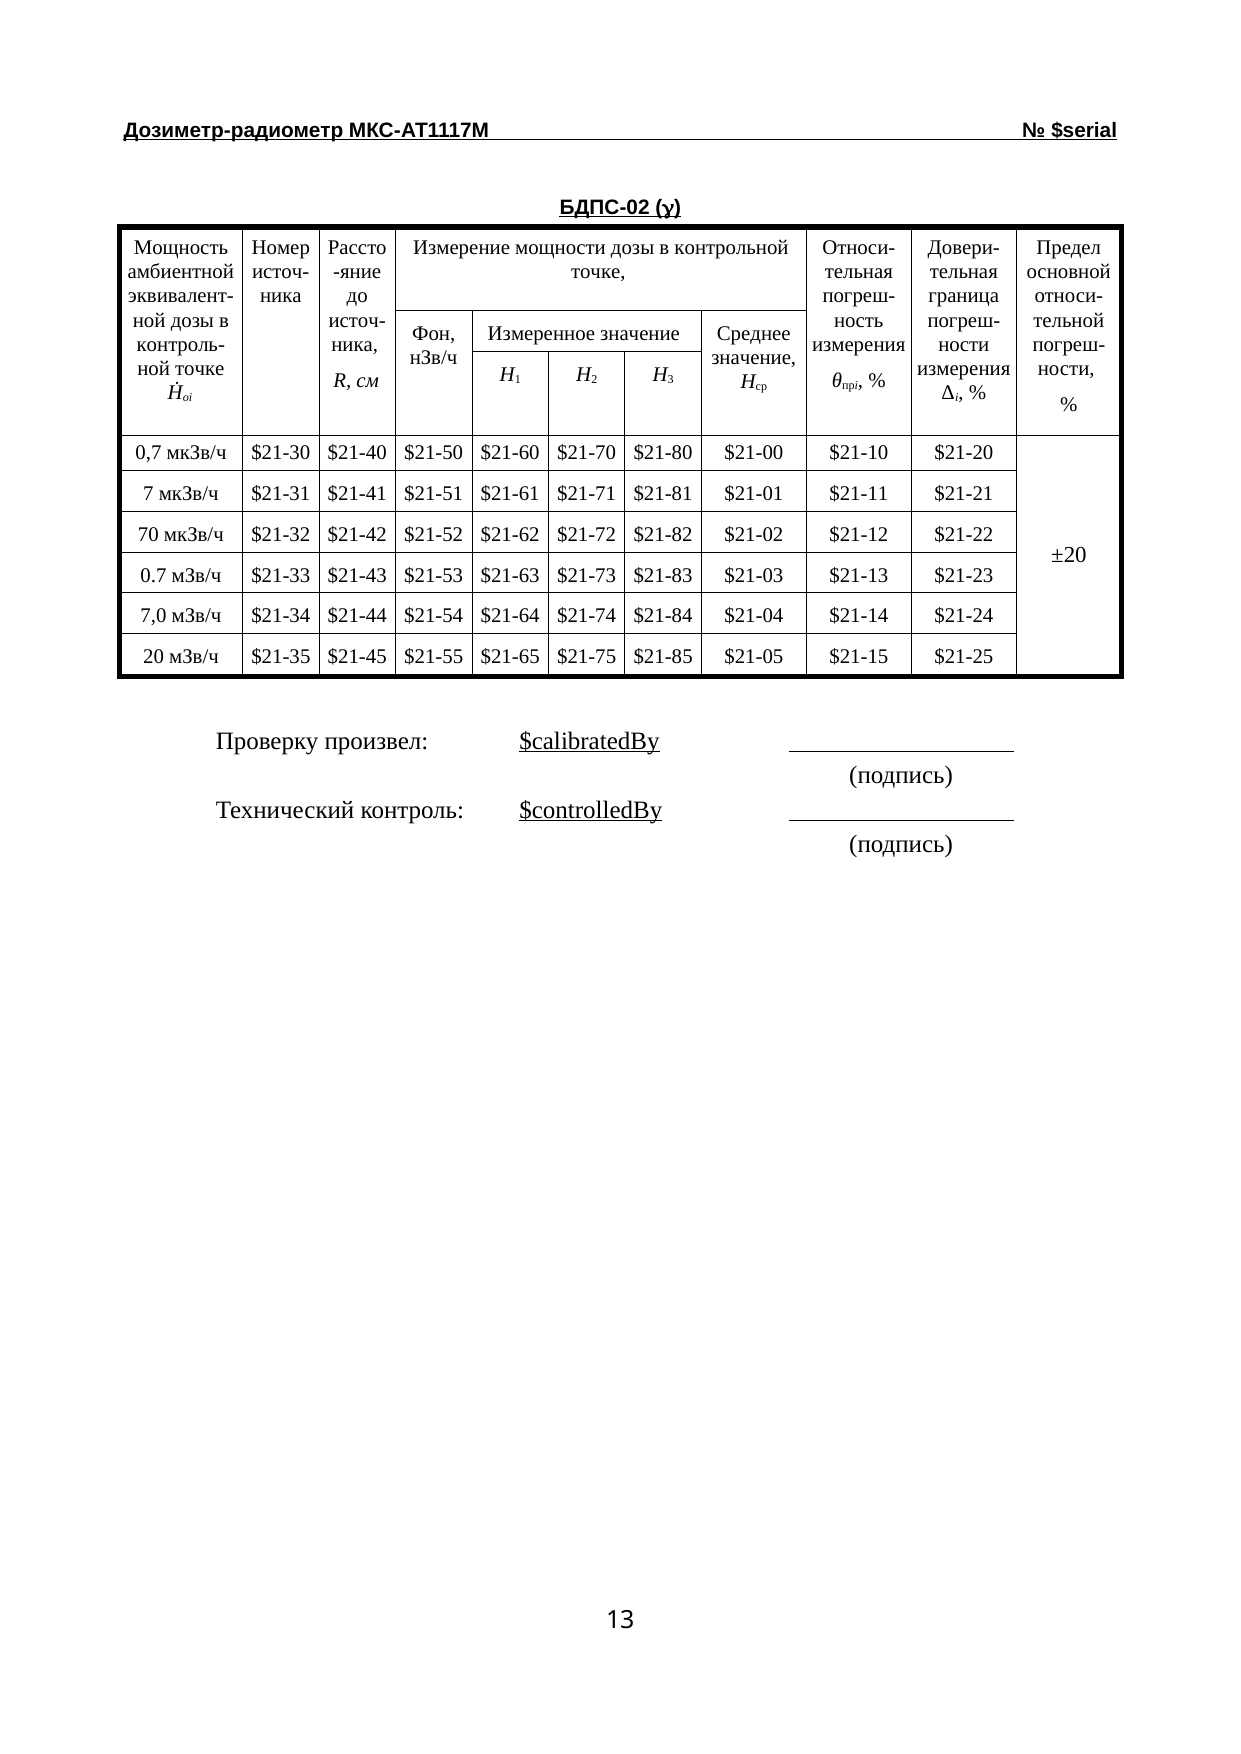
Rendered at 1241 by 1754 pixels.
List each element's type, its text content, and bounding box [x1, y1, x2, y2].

table_cell $21-51 [396, 471, 472, 511]
table_cell $21-04 [702, 593, 806, 633]
table_cell H2 [549, 352, 624, 434]
table_cell $21-24 [912, 593, 1016, 633]
table_cell $21-21 [912, 471, 1016, 511]
table_cell $21-31 [243, 471, 319, 511]
table_cell $21-71 [549, 471, 624, 511]
table_cell ±20 [1017, 436, 1119, 674]
table_cell Мощность амбиентной эквивалент-ной дозы в контроль-ной точке Ḣoi [122, 230, 242, 434]
table_cell Измеренное значение [473, 311, 701, 351]
table_cell $21-23 [912, 553, 1016, 592]
table_cell $controlledBy [514, 789, 771, 829]
table_cell $21-52 [396, 512, 472, 552]
table_cell $21-13 [807, 553, 911, 592]
table_cell $21-82 [625, 512, 701, 552]
table_cell Номер источ-ника [243, 230, 319, 434]
table_cell 20 мЗв/ч [122, 634, 242, 674]
table_header $calibratedBy [514, 720, 771, 760]
table_cell $21-73 [549, 553, 624, 592]
table_cell $21-02 [702, 512, 806, 552]
table_cell $21-81 [625, 471, 701, 511]
table_cell $21-63 [473, 553, 548, 592]
table_cell $21-62 [473, 512, 548, 552]
table_cell $21-80 [625, 436, 701, 470]
table_cell $21-15 [807, 634, 911, 674]
table_cell $21-60 [473, 436, 548, 470]
table_cell $21-33 [243, 553, 319, 592]
table_cell $21-42 [320, 512, 395, 552]
table_cell $21-53 [396, 553, 472, 592]
table_cell H1 [473, 352, 548, 434]
table_cell $21-84 [625, 593, 701, 633]
table_cell $21-34 [243, 593, 319, 633]
table_cell Относи-тельная погреш-ность измерения θпрi, % [807, 230, 911, 434]
table_cell $21-05 [702, 634, 806, 674]
table_cell $21-43 [320, 553, 395, 592]
table_cell $21-65 [473, 634, 548, 674]
table_cell [210, 829, 513, 858]
table_cell Измерение мощности дозы в контрольной точке, [396, 230, 806, 310]
table_cell [771, 789, 1030, 829]
table_cell $21-70 [549, 436, 624, 470]
table_cell [514, 760, 771, 789]
table_cell $21-30 [243, 436, 319, 470]
table_cell $21-55 [396, 634, 472, 674]
table_cell $21-20 [912, 436, 1016, 470]
table_cell [514, 829, 771, 858]
table_cell $21-25 [912, 634, 1016, 674]
table_cell $21-14 [807, 593, 911, 633]
table_cell $21-10 [807, 436, 911, 470]
table_cell [210, 760, 513, 789]
table_cell 7 мкЗв/ч [122, 471, 242, 511]
table_cell Фон, нЗв/ч [396, 311, 472, 434]
table_cell $21-45 [320, 634, 395, 674]
table_cell $21-12 [807, 512, 911, 552]
table_cell $21-40 [320, 436, 395, 470]
table_cell 0,7 мкЗв/ч [122, 436, 242, 470]
table_cell Технический контроль: [210, 789, 513, 829]
table_cell $21-61 [473, 471, 548, 511]
table_cell $21-72 [549, 512, 624, 552]
table_cell H3 [625, 352, 701, 434]
table_cell $21-35 [243, 634, 319, 674]
table_cell $21-44 [320, 593, 395, 633]
table_cell $21-01 [702, 471, 806, 511]
table_cell 70 мкЗв/ч [122, 512, 242, 552]
table_cell $21-85 [625, 634, 701, 674]
table_cell $21-83 [625, 553, 701, 592]
table_cell $21-03 [702, 553, 806, 592]
table_header БДПС-02 () [119, 179, 1121, 224]
table_cell $21-00 [702, 436, 806, 470]
table_cell (подпись) [771, 829, 1030, 858]
table_cell Предел основной относи-тельной погреш-ности, % [1017, 230, 1119, 434]
table_cell $21-75 [549, 634, 624, 674]
table_cell $21-64 [473, 593, 548, 633]
table_cell $21-11 [807, 471, 911, 511]
table_cell $21-41 [320, 471, 395, 511]
table_cell 0.7 мЗв/ч [122, 553, 242, 592]
table_header Проверку произвел: [210, 720, 513, 760]
table_cell $21-32 [243, 512, 319, 552]
table_cell Довери-тельная граница погреш-ности измерения Δi, % [912, 230, 1016, 434]
table_cell Среднее значение, Hср [702, 311, 806, 434]
table_header [771, 720, 1030, 760]
table_cell (подпись) [771, 760, 1030, 789]
table_cell $21-50 [396, 436, 472, 470]
table_cell 7,0 мЗв/ч [122, 593, 242, 633]
table_cell Рассто-яние до источ-ника, R, см [320, 230, 395, 434]
table_cell $21-54 [396, 593, 472, 633]
table_cell $21-22 [912, 512, 1016, 552]
table_cell $21-74 [549, 593, 624, 633]
